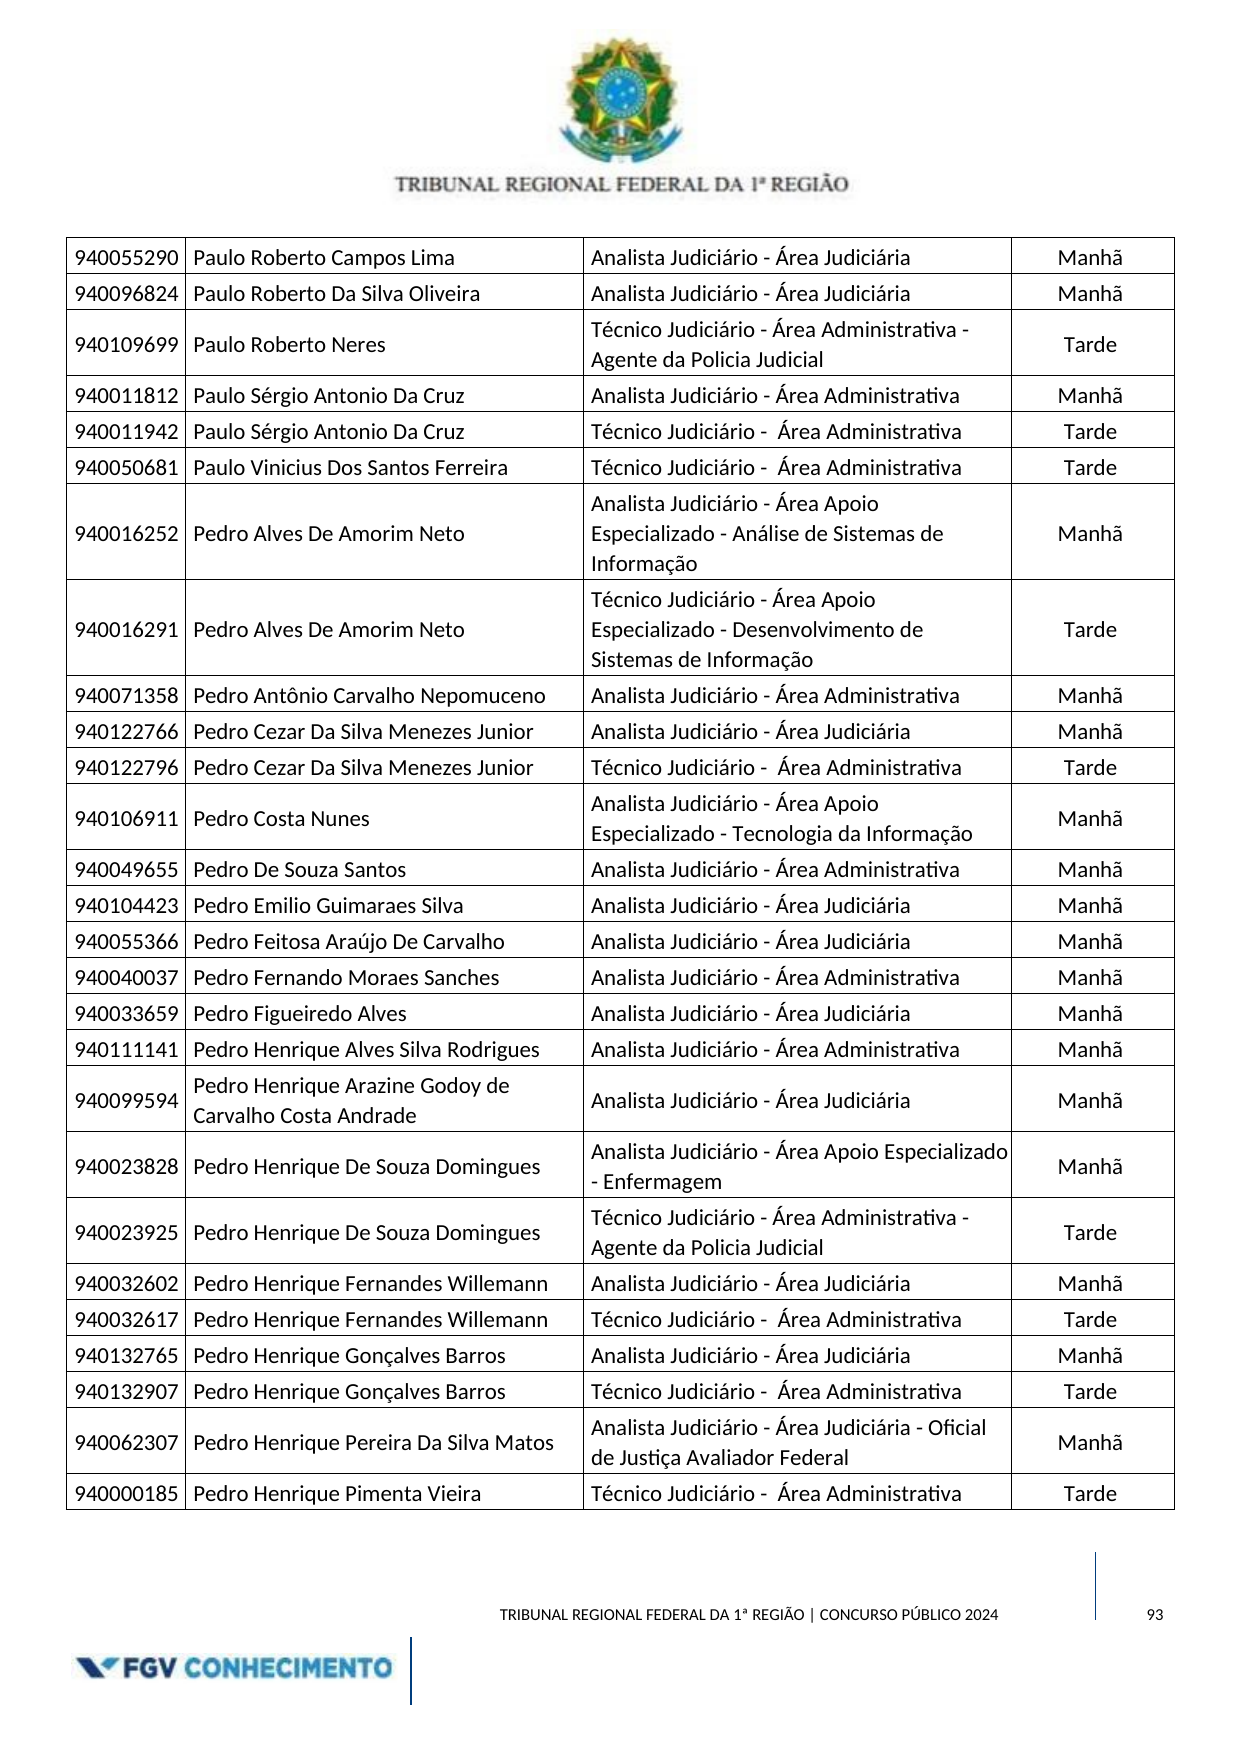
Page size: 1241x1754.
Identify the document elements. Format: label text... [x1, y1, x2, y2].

table_cell Paulo Roberto Neres [186, 310, 583, 375]
table_cell Manhã [1012, 922, 1174, 957]
table_cell Analista Judiciário - Área Administrativa [584, 850, 1011, 885]
table_cell Técnico Judiciário - Área Administrativa [584, 1300, 1011, 1335]
table_cell Tarde [1012, 1198, 1174, 1263]
table_cell 940032617 [67, 1300, 185, 1335]
table_cell Tarde [1012, 412, 1174, 447]
table_cell 940096824 [67, 274, 185, 309]
table_cell Tarde [1012, 1372, 1174, 1407]
table_cell 940032602 [67, 1264, 185, 1299]
table_cell Pedro Henrique Fernandes Willemann [186, 1264, 583, 1299]
table_cell 940055290 [67, 238, 185, 273]
table_cell Tarde [1012, 748, 1174, 783]
table_cell 940099594 [67, 1066, 185, 1131]
table_cell Analista Judiciário - Área Judiciária [584, 922, 1011, 957]
table_cell Manhã [1012, 886, 1174, 921]
table_cell Pedro Henrique Pimenta Vieira [186, 1474, 583, 1509]
table_cell Paulo Roberto Da Silva Oliveira [186, 274, 583, 309]
table_cell Técnico Judiciário - Área Administrativa - Agente da Policia Judicial [584, 1198, 1011, 1263]
table_cell 940071358 [67, 676, 185, 711]
table_cell Técnico Judiciário - Área Administrativa [584, 448, 1011, 483]
table_cell Analista Judiciário - Área Judiciária [584, 238, 1011, 273]
table_cell Pedro Henrique De Souza Domingues [186, 1132, 583, 1197]
table_cell 940040037 [67, 958, 185, 993]
table_cell Manhã [1012, 484, 1174, 579]
table_cell Manhã [1012, 1408, 1174, 1473]
table_cell Pedro Costa Nunes [186, 784, 583, 849]
table_cell Técnico Judiciário - Área Administrativa [584, 748, 1011, 783]
table_cell Analista Judiciário - Área Administrativa [584, 958, 1011, 993]
table_cell Pedro Henrique Arazine Godoy de Carvalho Costa Andrade [186, 1066, 583, 1131]
table_cell Manhã [1012, 958, 1174, 993]
table_cell Analista Judiciário - Área Judiciária [584, 1066, 1011, 1131]
table_cell Manhã [1012, 784, 1174, 849]
table_cell 940049655 [67, 850, 185, 885]
table_cell Pedro Henrique Pereira Da Silva Matos [186, 1408, 583, 1473]
table_cell Manhã [1012, 1132, 1174, 1197]
table_cell Manhã [1012, 850, 1174, 885]
table_cell Manhã [1012, 712, 1174, 747]
table_cell Manhã [1012, 1066, 1174, 1131]
table_cell Técnico Judiciário - Área Administrativa [584, 1474, 1011, 1509]
table_cell Manhã [1012, 274, 1174, 309]
table_cell 940122766 [67, 712, 185, 747]
table_cell Tarde [1012, 1474, 1174, 1509]
table_cell 940016252 [67, 484, 185, 579]
table_cell Pedro Henrique Gonçalves Barros [186, 1336, 583, 1371]
table_cell 940023828 [67, 1132, 185, 1197]
table_cell Pedro Henrique Alves Silva Rodrigues [186, 1030, 583, 1065]
table_cell Manhã [1012, 1030, 1174, 1065]
table_cell Analista Judiciário - Área Apoio Especializado - Enfermagem [584, 1132, 1011, 1197]
table_cell Pedro Henrique De Souza Domingues [186, 1198, 583, 1263]
table_cell Paulo Vinicius Dos Santos Ferreira [186, 448, 583, 483]
table_cell Técnico Judiciário - Área Administrativa - Agente da Policia Judicial [584, 310, 1011, 375]
table_cell Pedro Alves De Amorim Neto [186, 484, 583, 579]
table_cell Técnico Judiciário - Área Administrativa [584, 1372, 1011, 1407]
table_cell Manhã [1012, 1264, 1174, 1299]
table_cell Pedro Cezar Da Silva Menezes Junior [186, 712, 583, 747]
table_cell Paulo Sérgio Antonio Da Cruz [186, 412, 583, 447]
table_cell Analista Judiciário - Área Apoio Especializado - Tecnologia da Informação [584, 784, 1011, 849]
table_cell 940011812 [67, 376, 185, 411]
table_cell Tarde [1012, 310, 1174, 375]
table_cell 940132765 [67, 1336, 185, 1371]
table_cell 940023925 [67, 1198, 185, 1263]
table_cell 940104423 [67, 886, 185, 921]
table_cell Técnico Judiciário - Área Administrativa [584, 412, 1011, 447]
table_cell Manhã [1012, 376, 1174, 411]
table_cell 940050681 [67, 448, 185, 483]
table_cell Analista Judiciário - Área Judiciária [584, 1264, 1011, 1299]
table_cell Pedro Emilio Guimaraes Silva [186, 886, 583, 921]
table_cell 940111141 [67, 1030, 185, 1065]
table_cell 940122796 [67, 748, 185, 783]
table_cell Manhã [1012, 1336, 1174, 1371]
table_cell 940000185 [67, 1474, 185, 1509]
table_cell 940011942 [67, 412, 185, 447]
table_cell Pedro Henrique Fernandes Willemann [186, 1300, 583, 1335]
table_cell Manhã [1012, 238, 1174, 273]
table_cell Tarde [1012, 580, 1174, 675]
table_cell Analista Judiciário - Área Administrativa [584, 1030, 1011, 1065]
table_cell Analista Judiciário - Área Judiciária [584, 712, 1011, 747]
table_cell Pedro De Souza Santos [186, 850, 583, 885]
table_cell Pedro Alves De Amorim Neto [186, 580, 583, 675]
table_cell Manhã [1012, 676, 1174, 711]
table_cell Pedro Figueiredo Alves [186, 994, 583, 1029]
table_cell 940055366 [67, 922, 185, 957]
table_cell Pedro Fernando Moraes Sanches [186, 958, 583, 993]
table_cell Tarde [1012, 1300, 1174, 1335]
table_cell Técnico Judiciário - Área Apoio Especializado - Desenvolvimento de Sistemas de Informação [584, 580, 1011, 675]
table_cell Analista Judiciário - Área Judiciária - Oficial de Justiça Avaliador Federal [584, 1408, 1011, 1473]
table_cell Pedro Henrique Gonçalves Barros [186, 1372, 583, 1407]
table_cell 940016291 [67, 580, 185, 675]
table_cell Pedro Cezar Da Silva Menezes Junior [186, 748, 583, 783]
table_cell Analista Judiciário - Área Judiciária [584, 994, 1011, 1029]
table_cell Analista Judiciário - Área Judiciária [584, 886, 1011, 921]
table_cell 940106911 [67, 784, 185, 849]
table_cell Analista Judiciário - Área Apoio Especializado - Análise de Sistemas de Informação [584, 484, 1011, 579]
table_cell Paulo Roberto Campos Lima [186, 238, 583, 273]
table_cell Pedro Feitosa Araújo De Carvalho [186, 922, 583, 957]
table_cell 940062307 [67, 1408, 185, 1473]
table_cell 940109699 [67, 310, 185, 375]
table_cell Paulo Sérgio Antonio Da Cruz [186, 376, 583, 411]
table_cell 940033659 [67, 994, 185, 1029]
table_cell Tarde [1012, 448, 1174, 483]
table_cell Analista Judiciário - Área Administrativa [584, 676, 1011, 711]
table_cell Analista Judiciário - Área Judiciária [584, 1336, 1011, 1371]
table_cell Pedro Antônio Carvalho Nepomuceno [186, 676, 583, 711]
table_cell Manhã [1012, 994, 1174, 1029]
table_cell Analista Judiciário - Área Judiciária [584, 274, 1011, 309]
table_cell Analista Judiciário - Área Administrativa [584, 376, 1011, 411]
table_cell 940132907 [67, 1372, 185, 1407]
